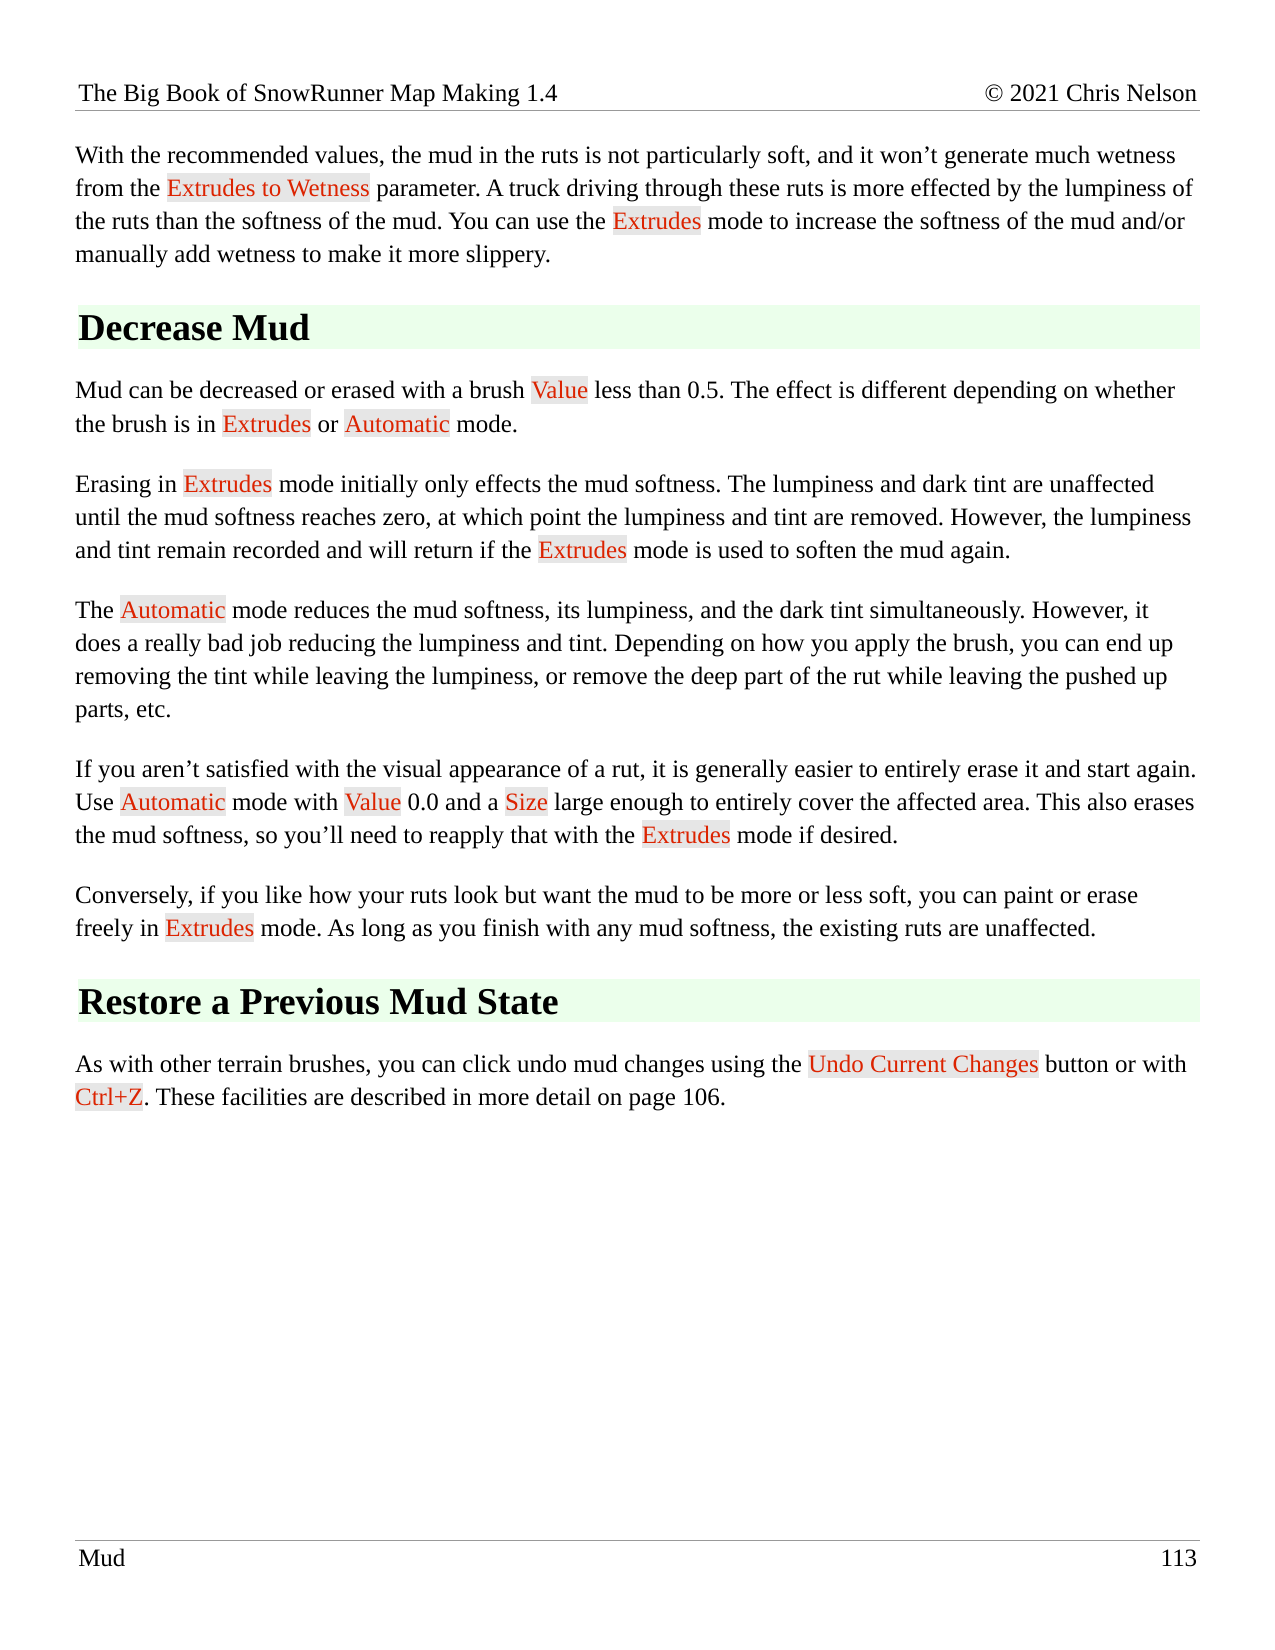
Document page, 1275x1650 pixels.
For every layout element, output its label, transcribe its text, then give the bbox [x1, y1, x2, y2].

text The Automatic mode reduces the mud softness, its lumpiness, and the dark tint simultaneously. However, it does a really bad job reducing the lumpiness and tint. Depending on how you apply the brush, you can end up removing the tint while leaving the lumpiness, or remove the deep part of the rut while leaving the pushed up parts, etc. [75, 595, 1200, 722]
text As with other terrain brushes, you can click undo mud changes using the Undo Current Changes button or with Ctrl+Z. These facilities are described in more detail on page 106. [75, 1049, 1200, 1111]
subtitle Decrease Mud [78, 305, 1200, 349]
text With the recommended values, the mud in the ruts is not particularly soft, and it won’t generate much wetness from the Extrudes to Wetness parameter. A truck driving through these ruts is more effected by the lumpiness of the ruts than the softness of the mud. You can use the Extrudes mode to increase the softness of the mud and/or manually add wetness to make it more slippery. [75, 140, 1200, 268]
text Erasing in Extrudes mode initially only effects the mud softness. The lumpiness and dark tint are unaffected until the mud softness reaches zero, at which point the lumpiness and tint are removed. However, the lumpiness and tint remain recorded and will return if the Extrudes mode is used to soften the mud again. [75, 469, 1200, 563]
text Conversely, if you like how your ruts look but want the mud to be more or less soft, you can paint or erase freely in Extrudes mode. As long as you finish with any mud softness, the existing ruts are unaffected. [75, 880, 1200, 942]
subtitle Restore a Previous Mud State [78, 979, 1200, 1022]
text Mud can be decreased or erased with a brush Value less than 0.5. The effect is different depending on whether the brush is in Extrudes or Automatic mode. [75, 376, 1200, 437]
text If you aren’t satisfied with the visual appearance of a rut, it is generally easier to entirely erase it and start again. Use Automatic mode with Value 0.0 and a Size large enough to entirely cover the affected area. This also erases the mud softness, so you’ll need to reapply that with the Extrudes mode if desired. [75, 754, 1200, 848]
